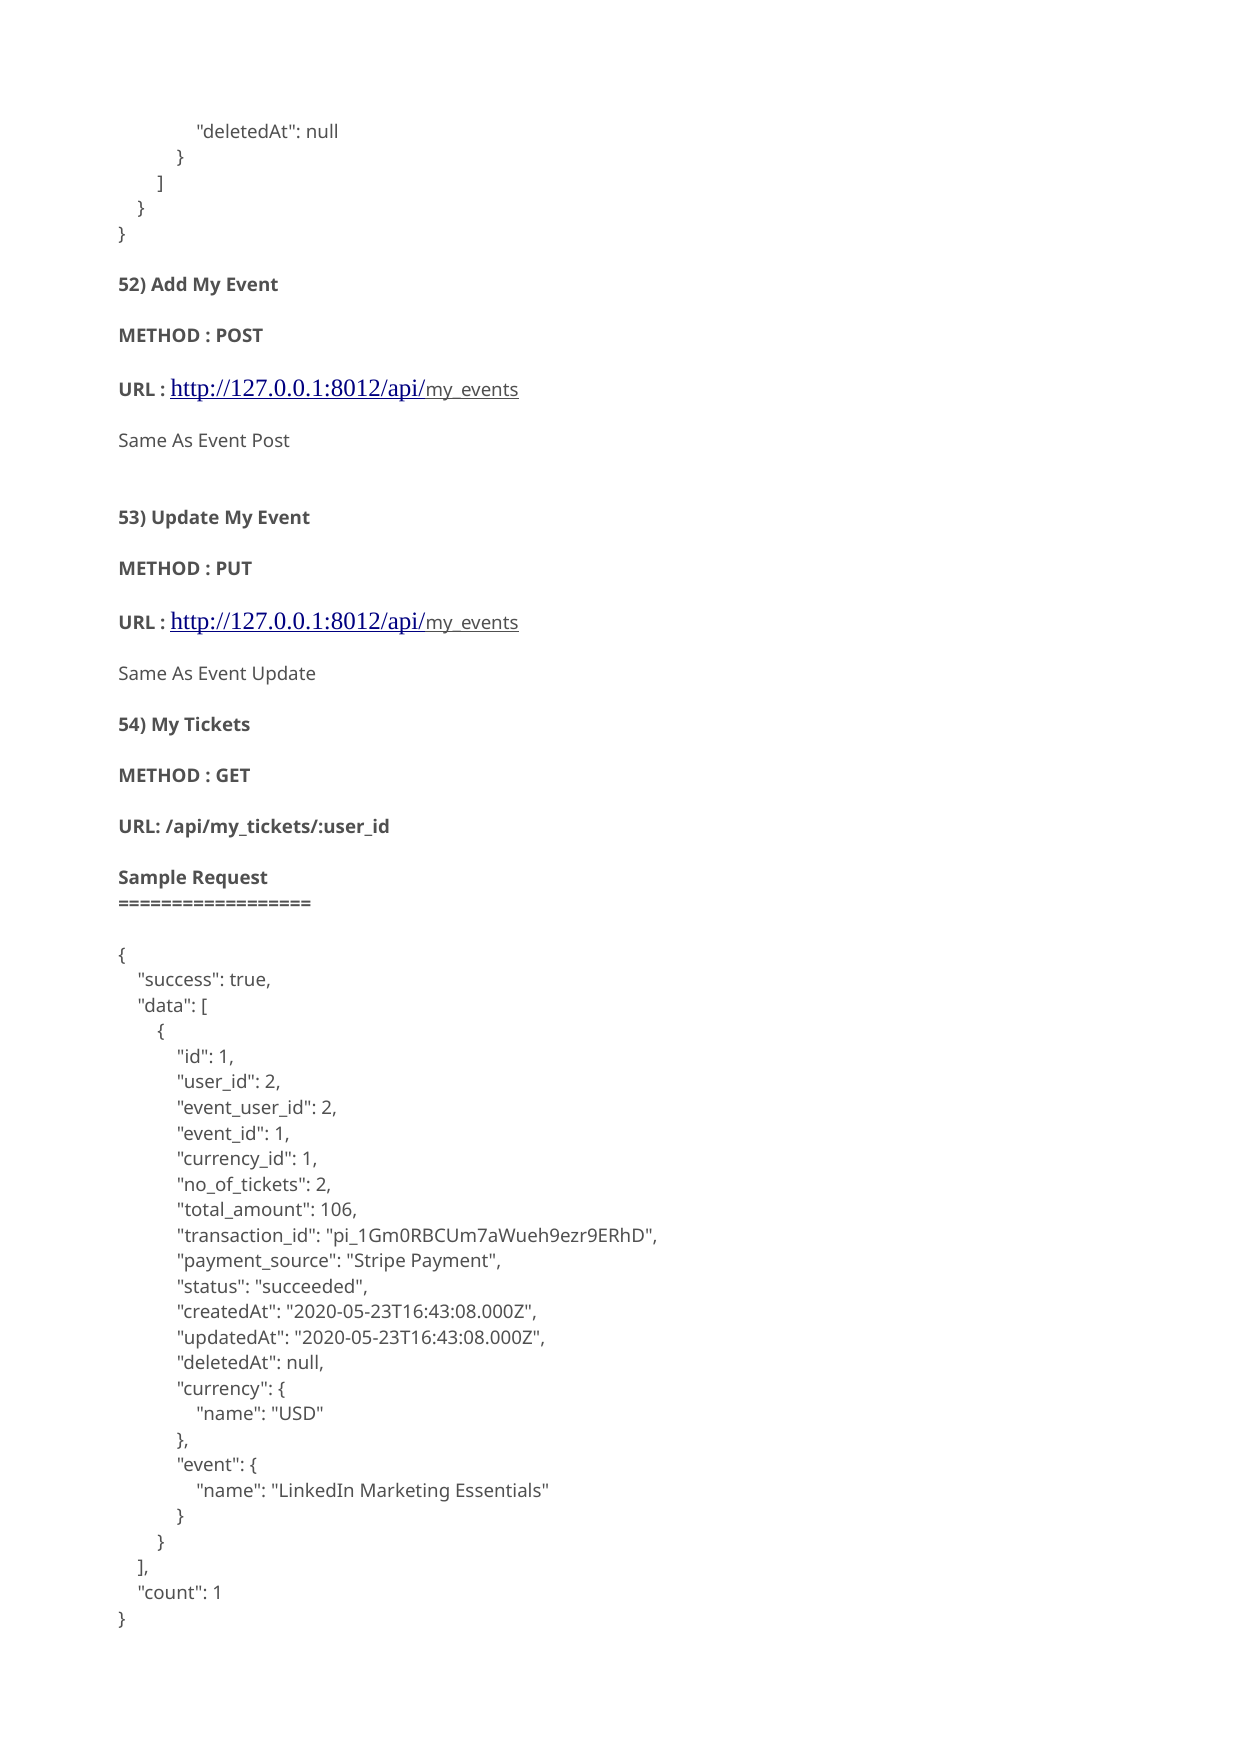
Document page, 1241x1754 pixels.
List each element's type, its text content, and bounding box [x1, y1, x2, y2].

text "id": 1, [118, 1043, 1122, 1069]
text { [118, 941, 1122, 967]
text } [118, 220, 1122, 246]
text "transaction_id": "pi_1Gm0RBCUm7aWueh9ezr9ERhD", [118, 1222, 1122, 1247]
text ], [118, 1554, 1122, 1579]
text "event": { [118, 1452, 1122, 1477]
text 53) Update My Event [118, 504, 1122, 530]
text "total_amount": 106, [118, 1196, 1122, 1222]
text ] [118, 169, 1122, 195]
text } [118, 144, 1122, 169]
text "event_id": 1, [118, 1120, 1122, 1145]
text URL : http://127.0.0.1:8012/api/my_events [118, 373, 1122, 402]
text "deletedAt": null, [118, 1349, 1122, 1375]
text } [118, 1503, 1122, 1528]
text "payment_source": "Stripe Payment", [118, 1247, 1122, 1273]
text "currency_id": 1, [118, 1145, 1122, 1171]
text "deletedAt": null [118, 118, 1122, 144]
text } [118, 1528, 1122, 1554]
text URL : http://127.0.0.1:8012/api/my_events [118, 606, 1122, 635]
text METHOD : POST [118, 322, 1122, 348]
text }, [118, 1426, 1122, 1452]
text "updatedAt": "2020-05-23T16:43:08.000Z", [118, 1324, 1122, 1349]
text "event_user_id": 2, [118, 1094, 1122, 1120]
text } [118, 195, 1122, 220]
text Same As Event Update [118, 661, 1122, 686]
text METHOD : PUT [118, 555, 1122, 581]
text 52) Add My Event [118, 271, 1122, 297]
text 54) My Tickets [118, 712, 1122, 737]
text } [118, 1605, 1122, 1630]
text Same As Event Post [118, 428, 1122, 453]
text Sample Request [118, 865, 1122, 890]
text METHOD : GET [118, 763, 1122, 788]
text "name": "USD" [118, 1401, 1122, 1426]
text "currency": { [118, 1375, 1122, 1401]
text "no_of_tickets": 2, [118, 1171, 1122, 1196]
text "success": true, [118, 967, 1122, 992]
text "status": "succeeded", [118, 1273, 1122, 1298]
text ================== [118, 890, 1122, 916]
text "createdAt": "2020-05-23T16:43:08.000Z", [118, 1298, 1122, 1324]
text "count": 1 [118, 1579, 1122, 1605]
text "data": [ [118, 992, 1122, 1018]
text { [118, 1018, 1122, 1043]
text "user_id": 2, [118, 1069, 1122, 1094]
text URL: /api/my_tickets/:user_id [118, 814, 1122, 839]
text "name": "LinkedIn Marketing Essentials" [118, 1477, 1122, 1503]
